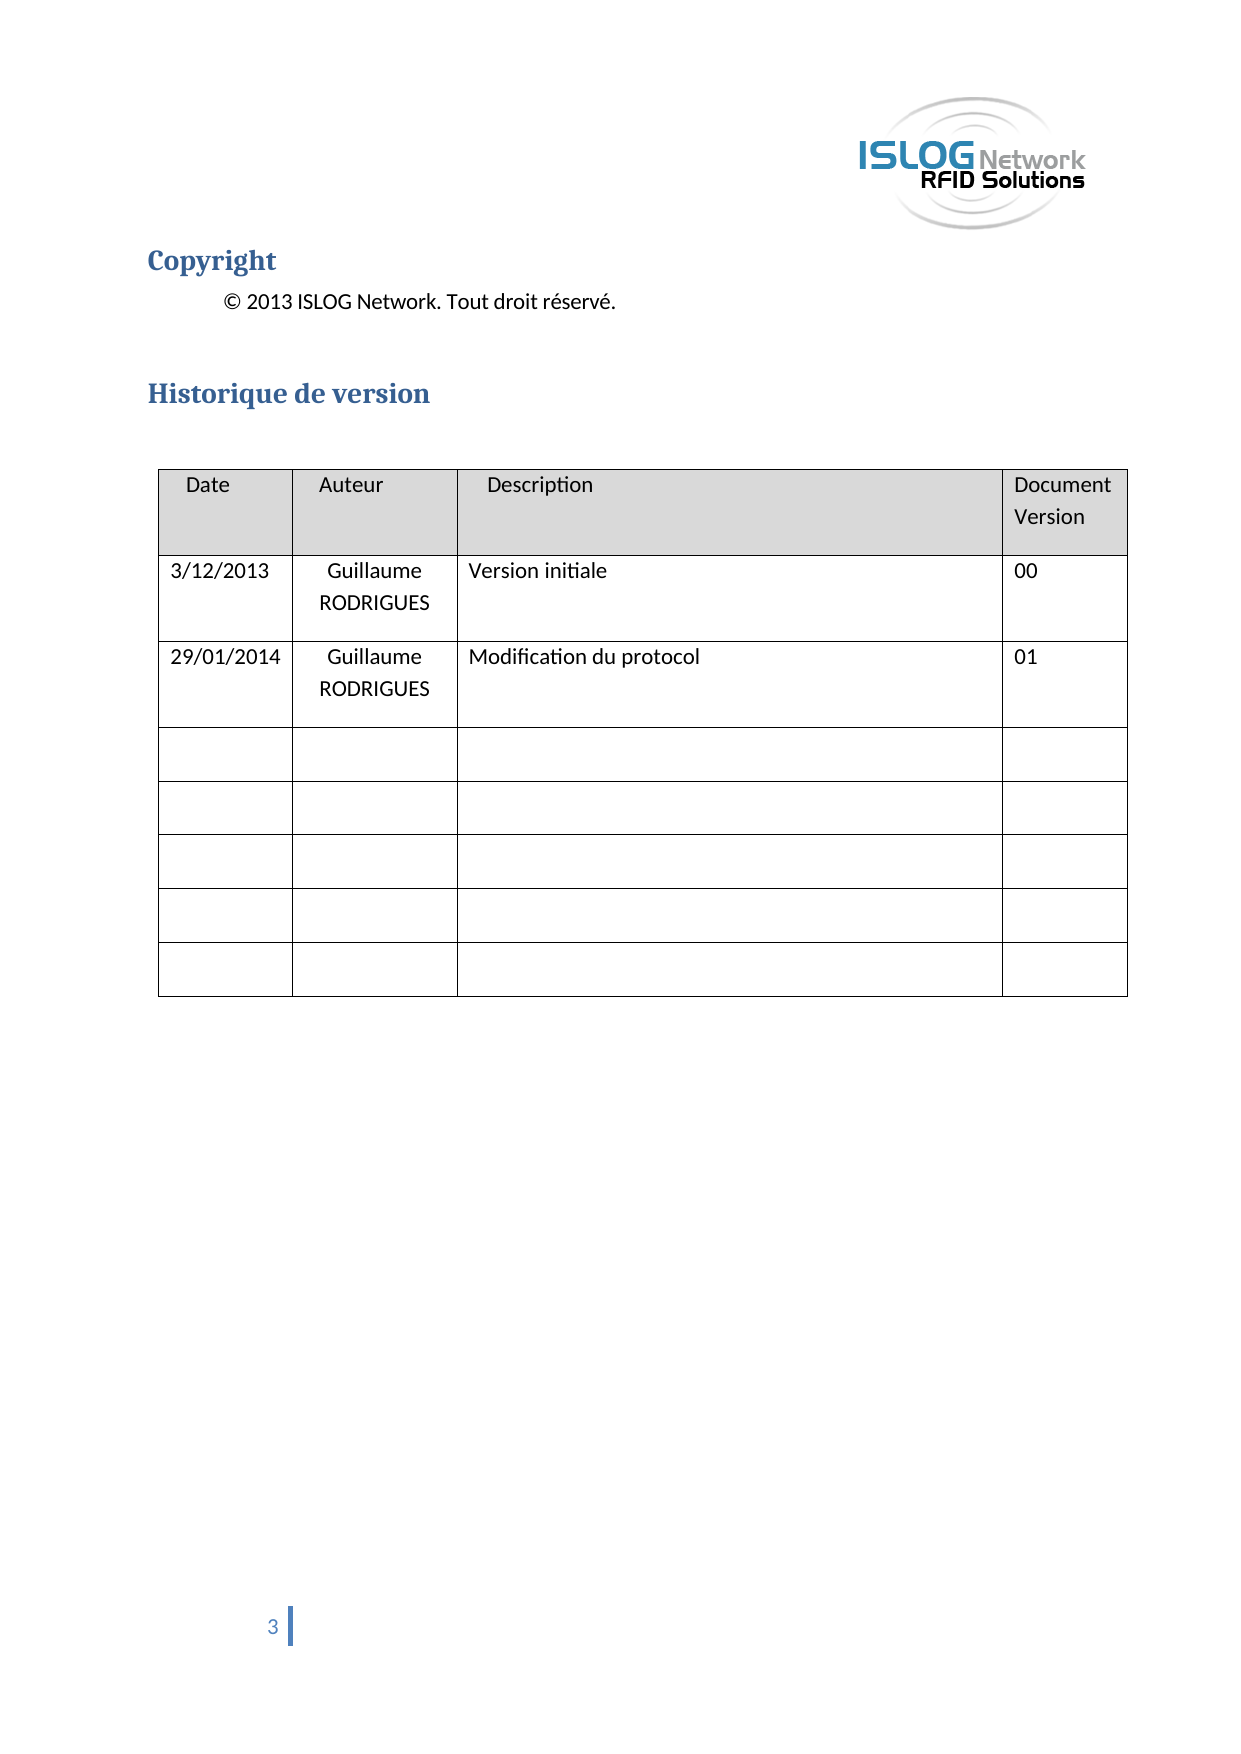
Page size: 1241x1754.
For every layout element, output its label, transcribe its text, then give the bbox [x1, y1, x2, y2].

table_cell [293, 889, 457, 942]
table_cell [159, 889, 292, 942]
table_cell 00 [1003, 556, 1127, 641]
table_cell [458, 835, 1002, 888]
table_cell [159, 782, 292, 834]
table_cell [1003, 782, 1127, 834]
table_cell 29/01/2014 [159, 642, 292, 727]
table_cell Guillaume RODRIGUES [293, 642, 457, 727]
table_cell [159, 835, 292, 888]
text © 2013 ISLOG Network. Tout droit réservé. [223, 287, 1093, 315]
subtitle Historique de version [148, 377, 1093, 411]
table_cell [293, 782, 457, 834]
table_cell Version initiale [458, 556, 1002, 641]
table_cell [1003, 835, 1127, 888]
table_cell Modification du protocol [458, 642, 1002, 727]
table_cell [458, 943, 1002, 996]
table_cell [159, 728, 292, 781]
table_header Date [159, 470, 292, 555]
table_cell [1003, 889, 1127, 942]
table_cell [293, 728, 457, 781]
table_cell Guillaume RODRIGUES [293, 556, 457, 641]
table_cell [458, 728, 1002, 781]
table_cell 01 [1003, 642, 1127, 727]
table_cell [1003, 943, 1127, 996]
table_cell [293, 835, 457, 888]
table_header Auteur [293, 470, 457, 555]
table_cell [458, 889, 1002, 942]
table_header Description [458, 470, 1002, 555]
table_cell [159, 943, 292, 996]
table_cell [458, 782, 1002, 834]
table_cell [1003, 728, 1127, 781]
table_header Document Version [1003, 470, 1127, 555]
table_cell [293, 943, 457, 996]
table_cell 3/12/2013 [159, 556, 292, 641]
subtitle Copyright [148, 244, 1093, 278]
